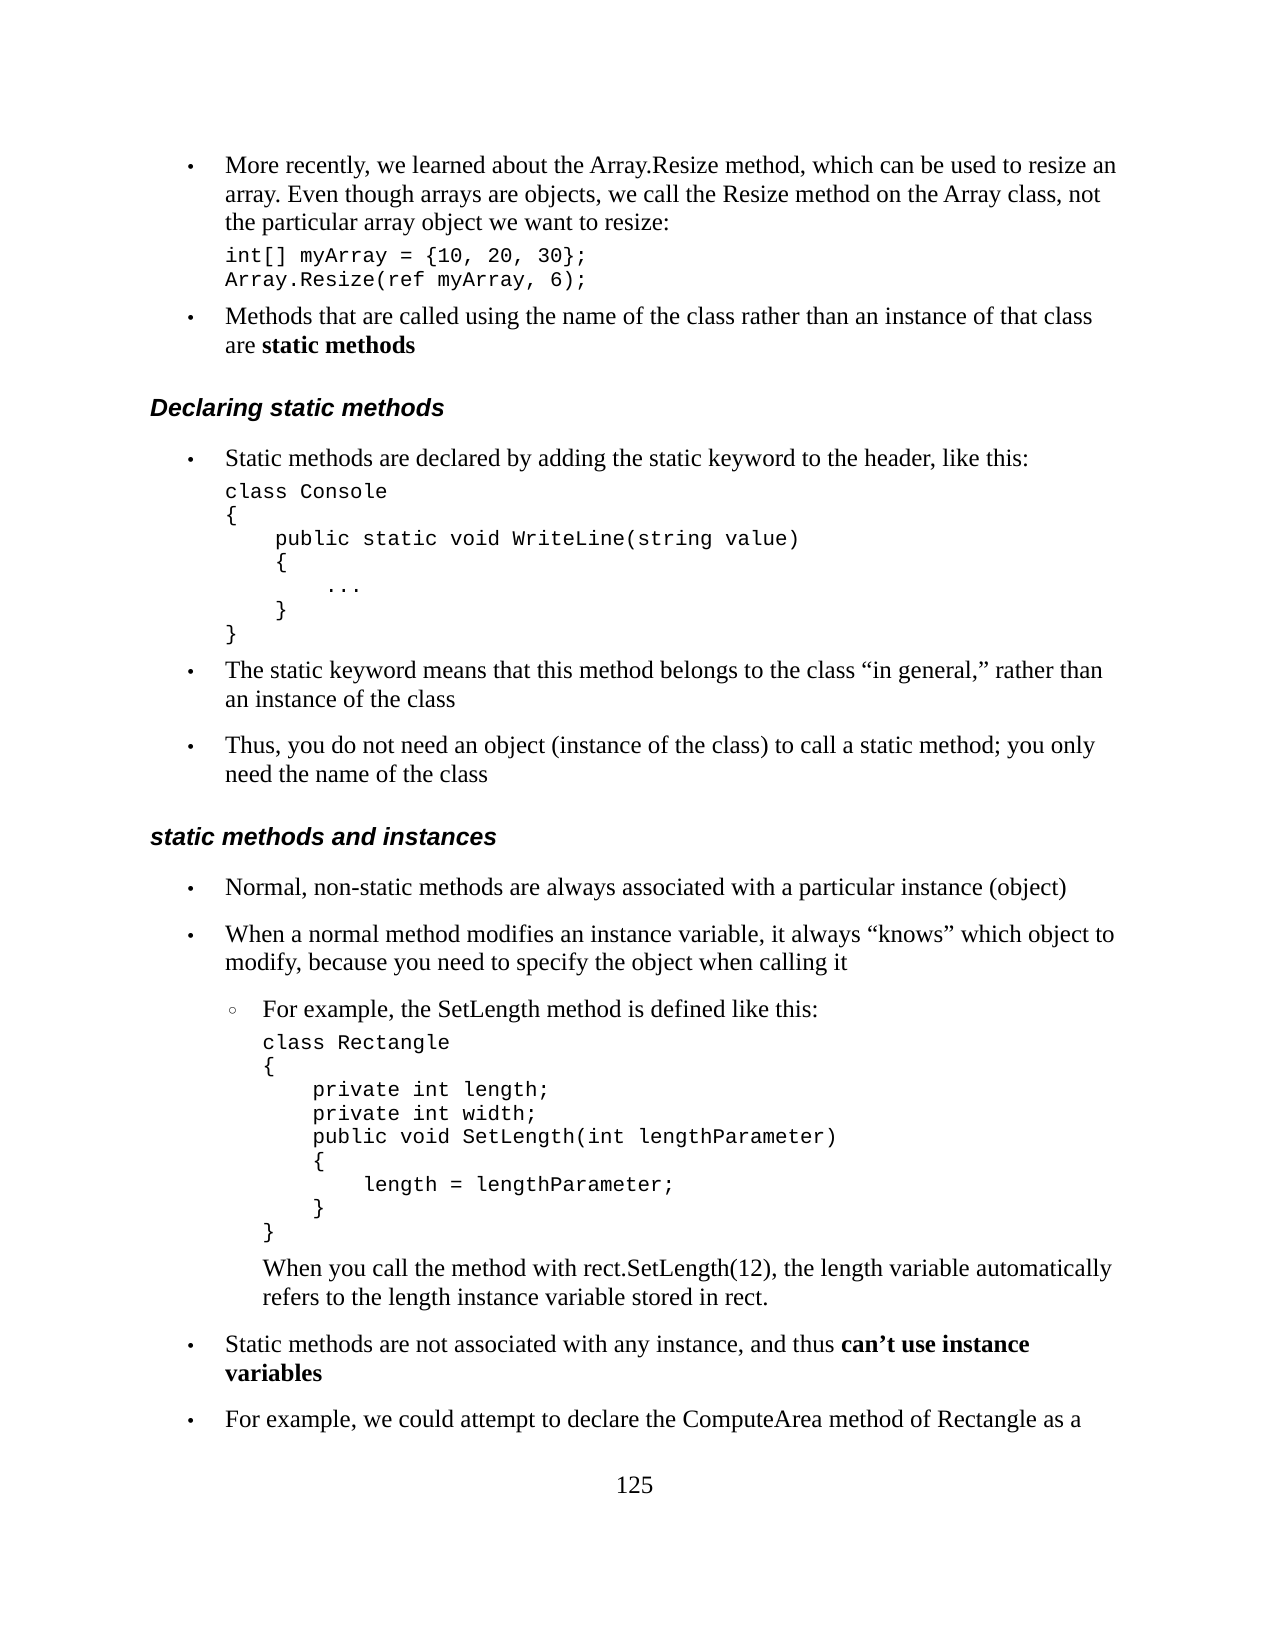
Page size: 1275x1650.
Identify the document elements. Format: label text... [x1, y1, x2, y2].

list class Console [187, 481, 1125, 504]
list { [187, 504, 1125, 528]
list public static void WriteLine(string value) [187, 528, 1125, 552]
list length = lengthParameter; [225, 1174, 1125, 1197]
list Thus, you do not need an object (instance of the class) to call a static method; you only need the name of the class [187, 731, 1125, 788]
list class Rectangle [225, 1032, 1125, 1055]
list { [225, 1150, 1125, 1174]
list For example, we could attempt to declare the ComputeArea method of Rectangle as a [187, 1404, 1125, 1433]
list ... [187, 575, 1125, 599]
list Normal, non-static methods are always associated with a particular instance (object) [187, 872, 1125, 901]
list Static methods are declared by adding the static keyword to the header, like this: [187, 443, 1125, 472]
list } [187, 622, 1125, 646]
list Static methods are not associated with any instance, and thus can’t use instance variables [187, 1329, 1125, 1386]
list Methods that are called using the name of the class rather than an instance of that class are static methods [187, 301, 1125, 359]
list When a normal method modifies an instance variable, it always “knows” which object to modify, because you need to specify the object when calling it [187, 919, 1125, 976]
list The static keyword means that this method belongs to the class “in general,” rather than an instance of the class [187, 655, 1125, 713]
list private int width; [225, 1103, 1125, 1126]
list { [187, 552, 1125, 575]
list } [225, 1197, 1125, 1221]
list } [187, 599, 1125, 622]
list When you call the method with rect.SetLength(12), the length variable automatically refers to the length instance variable stored in rect. [225, 1253, 1125, 1311]
list int[] myArray = {10, 20, 30}; [187, 245, 1125, 269]
list For example, the SetLength method is defined like this: [225, 994, 1125, 1023]
subtitle Declaring static methods [150, 393, 1125, 421]
list public void SetLength(int lengthParameter) [225, 1126, 1125, 1150]
list { [225, 1055, 1125, 1079]
list private int length; [225, 1079, 1125, 1103]
list } [225, 1221, 1125, 1244]
list More recently, we learned about the Array.Resize method, which can be used to resize an array. Even though arrays are objects, we call the Resize method on the Array class, not the particular array object we want to resize: [187, 150, 1125, 236]
subtitle static methods and instances [150, 822, 1125, 851]
list Array.Resize(ref myArray, 6); [187, 269, 1125, 292]
